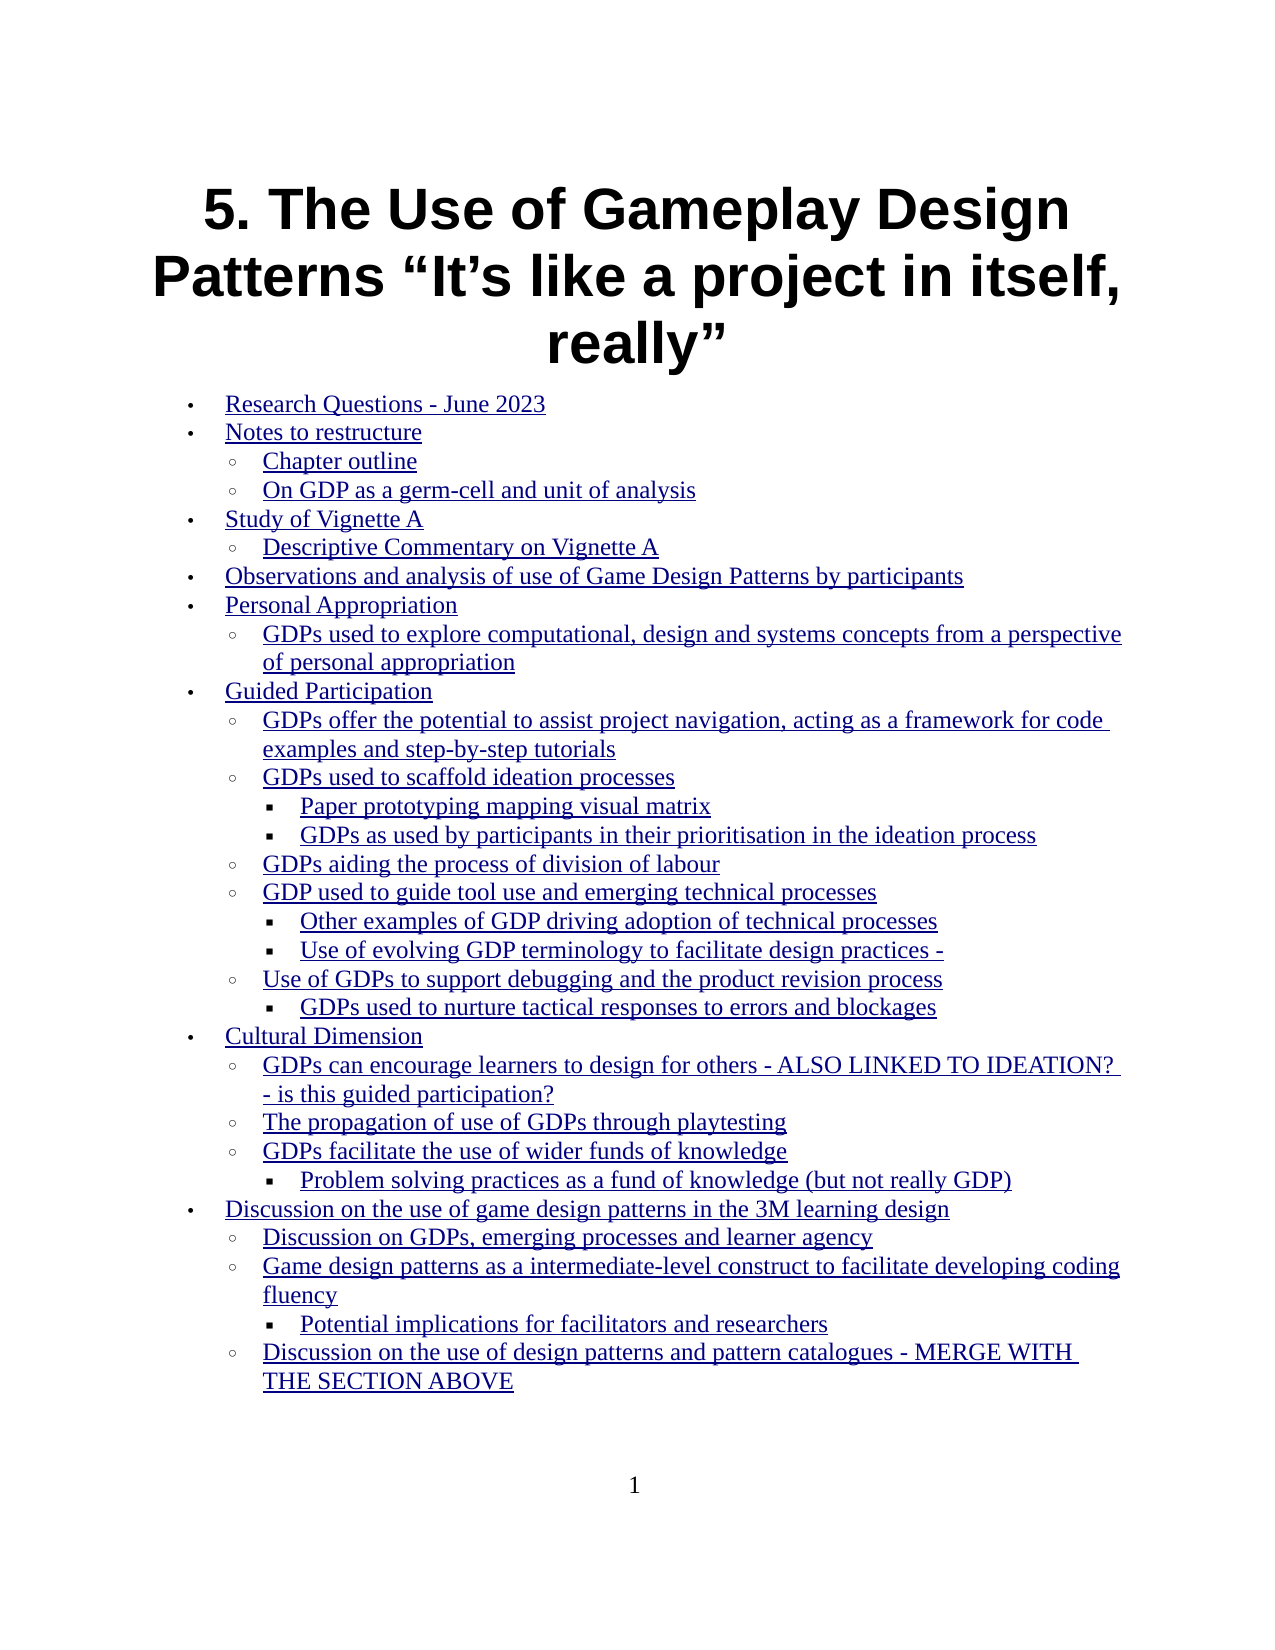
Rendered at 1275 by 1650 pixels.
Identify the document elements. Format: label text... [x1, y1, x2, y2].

list GDPs used to explore computational, design and systems concepts from a perspective of personal appropriation [225, 619, 1125, 676]
list Cultural Dimension [187, 1021, 1125, 1050]
list Personal Appropriation [187, 590, 1125, 619]
list Descriptive Commentary on Vignette A [225, 532, 1125, 561]
list GDPs used to scaffold ideation processes [225, 762, 1125, 791]
list Discussion on the use of design patterns and pattern catalogues - MERGE WITH THE SECTION ABOVE [225, 1337, 1125, 1395]
list GDPs as used by participants in their prioritisation in the ideation process [262, 820, 1125, 849]
list GDP used to guide tool use and emerging technical processes [225, 877, 1125, 906]
list On GDP as a germ-cell and unit of analysis [225, 475, 1125, 504]
list Notes to restructure [187, 417, 1125, 446]
list Use of evolving GDP terminology to facilitate design practices - [262, 935, 1125, 964]
list Discussion on the use of game design patterns in the 3M learning design [187, 1194, 1125, 1222]
list Study of Vignette A [187, 504, 1125, 532]
list Use of GDPs to support debugging and the product revision process [225, 964, 1125, 992]
list Paper prototyping mapping visual matrix [262, 791, 1125, 820]
list GDPs used to nurture tactical responses to errors and blockages [262, 992, 1125, 1021]
list GDPs offer the potential to assist project navigation, acting as a framework for code examples and step-by-step tutorials [225, 705, 1125, 762]
list Other examples of GDP driving adoption of technical processes [262, 906, 1125, 935]
list The propagation of use of GDPs through playtesting [225, 1107, 1125, 1136]
list Chapter outline [225, 446, 1125, 475]
title 5. The Use of Gameplay Design Patterns “It’s like a project in itself, really” [150, 175, 1125, 376]
list Guided Participation [187, 676, 1125, 705]
list GDPs facilitate the use of wider funds of knowledge [225, 1136, 1125, 1165]
list Potential implications for facilitators and researchers [262, 1309, 1125, 1337]
list Problem solving practices as a fund of knowledge (but not really GDP) [262, 1165, 1125, 1194]
list Research Questions - June 2023 [187, 389, 1125, 417]
list Game design patterns as a intermediate-level construct to facilitate developing coding fluency [225, 1251, 1125, 1309]
list GDPs can encourage learners to design for others - ALSO LINKED TO IDEATION? - is this guided participation? [225, 1050, 1125, 1107]
list Discussion on GDPs, emerging processes and learner agency [225, 1222, 1125, 1251]
list Observations and analysis of use of Game Design Patterns by participants [187, 561, 1125, 590]
list GDPs aiding the process of division of labour [225, 849, 1125, 877]
